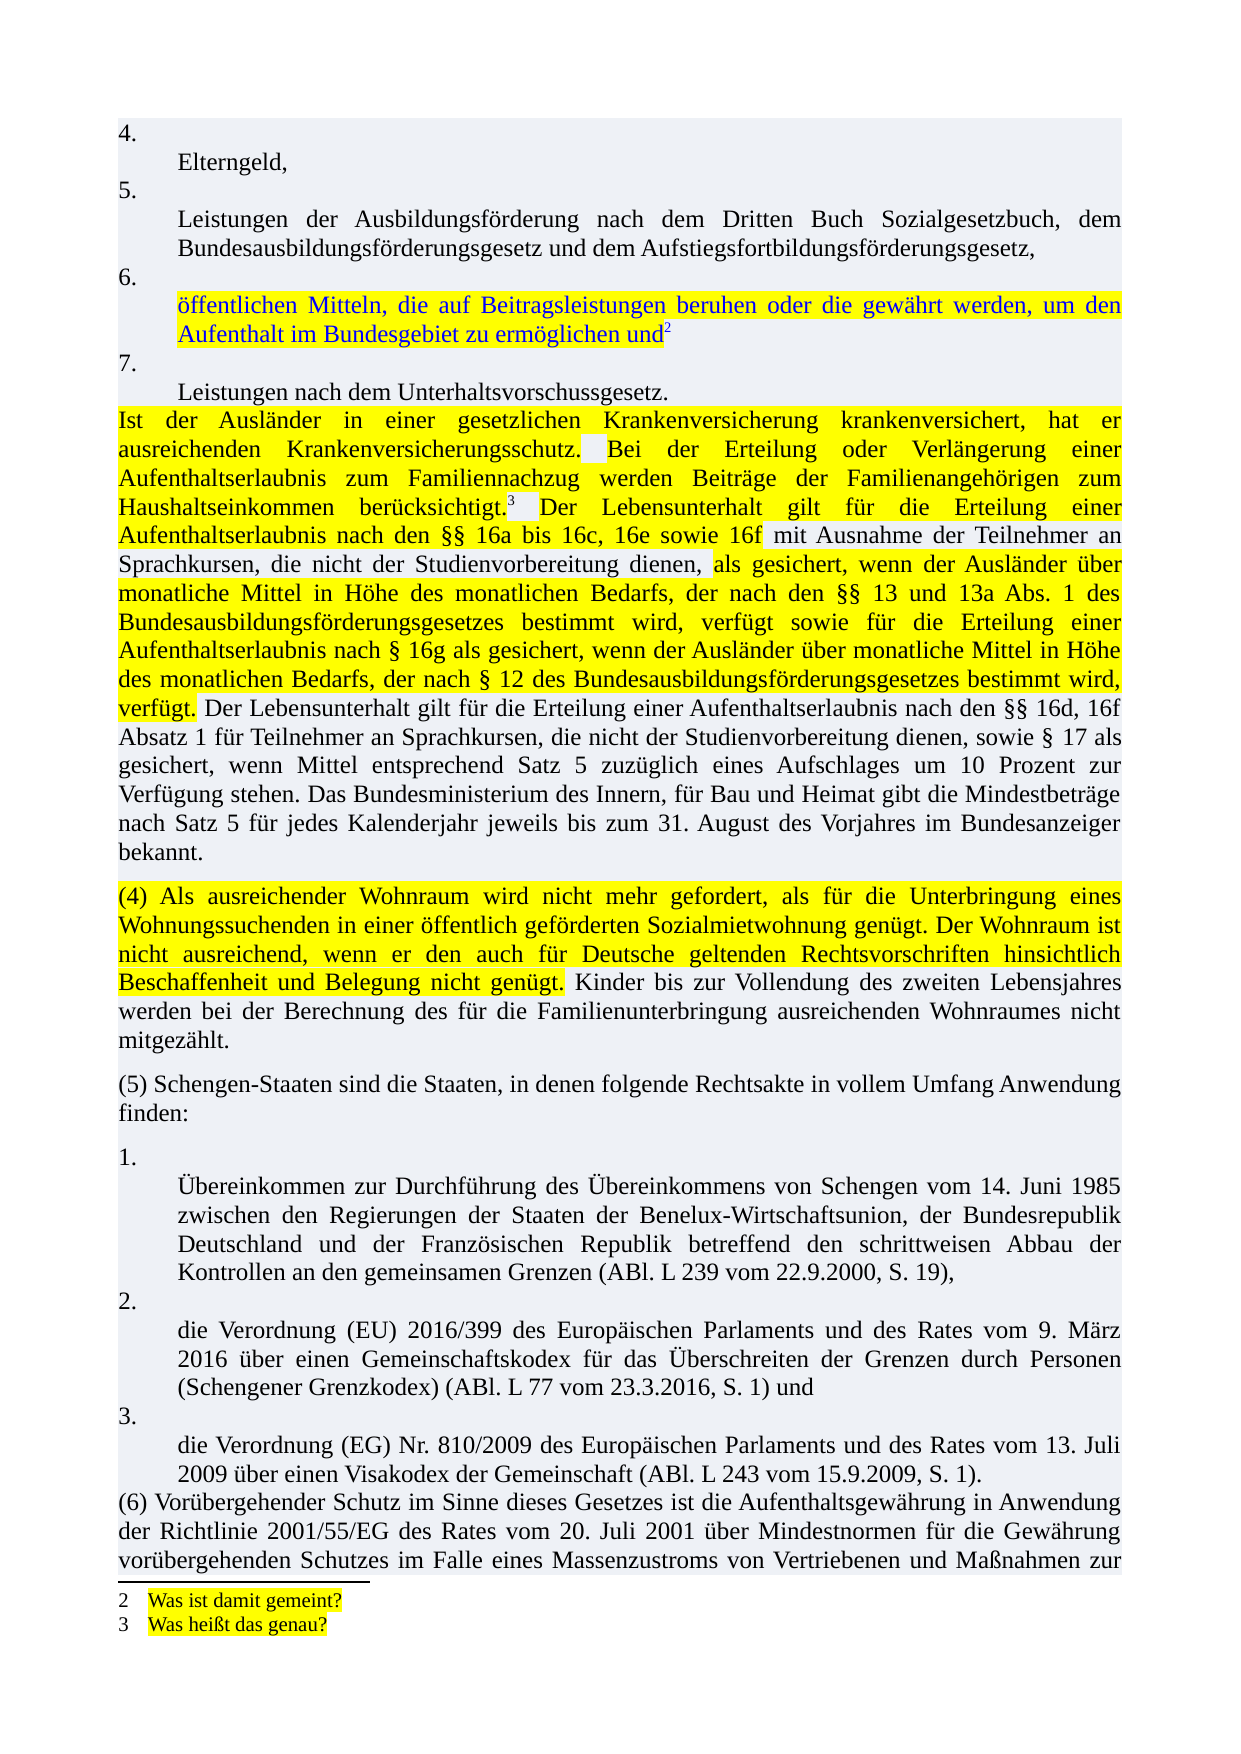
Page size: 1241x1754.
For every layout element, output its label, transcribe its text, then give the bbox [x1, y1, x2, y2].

list die Verordnung (EU) 2016/399 des Europäischen Parlaments und des Rates vom 9. März 2016 über einen Gemeinschaftskodex für das Überschreiten der Grenzen durch Personen (Schengener Grenzkodex) (ABl. L 77 vom 23.3.2016, S. 1) und [177, 1315, 1122, 1401]
text Was ist damit gemeint? [118, 1588, 1122, 1612]
list Leistungen der Ausbildungsförderung nach dem Dritten Buch Sozialgesetzbuch, dem Bundesausbildungsförderungsgesetz und dem Aufstiegsfortbildungsförderungsgesetz, [177, 204, 1122, 262]
list öffentlichen Mitteln, die auf Beitragsleistungen beruhen oder die gewährt werden, um den Aufenthalt im Bundesgebiet zu ermöglichen und [177, 291, 1122, 348]
list die Verordnung (EG) Nr. 810/2009 des Europäischen Parlaments und des Rates vom 13. Juli 2009 über einen Visakodex der Gemeinschaft (ABl. L 243 vom 15.9.2009, S. 1). [177, 1430, 1122, 1487]
list Leistungen nach dem Unterhaltsvorschussgesetz. [177, 377, 1122, 406]
subtitle 6. [118, 262, 1122, 291]
text Ist der Ausländer in einer gesetzlichen Krankenversicherung krankenversichert, hat er ausreichenden Krankenversicherungsschutz. Bei der Erteilung oder Verlängerung einer Aufenthaltserlaubnis zum Familiennachzug werden Beiträge der Familienangehörigen zum Haushaltseinkommen berücksichtigt. Der Lebensunterhalt gilt für die Erteilung einer Aufenthaltserlaubnis nach den §§ 16a bis 16c, 16e sowie 16f mit Ausnahme der Teilnehmer an Sprachkursen, die nicht der Studienvorbereitung dienen, als gesichert, wenn der Ausländer über monatliche Mittel in Höhe des monatlichen Bedarfs, der nach den §§ 13 und 13a Abs. 1 des Bundesausbildungsförderungsgesetzes bestimmt wird, verfügt sowie für die Erteilung einer Aufenthaltserlaubnis nach § 16g als gesichert, wenn der Ausländer über monatliche Mittel in Höhe des monatlichen Bedarfs, der nach § 12 des Bundesausbildungsförderungsgesetzes bestimmt wird, verfügt. Der Lebensunterhalt gilt für die Erteilung einer Aufenthaltserlaubnis nach den §§ 16d, 16f Absatz 1 für Teilnehmer an Sprachkursen, die nicht der Studienvorbereitung dienen, sowie § 17 als gesichert, wenn Mittel entsprechend Satz 5 zuzüglich eines Aufschlages um 10 Prozent zur Verfügung stehen. Das Bundesministerium des Innern, für Bau und Heimat gibt die Mindestbeträge nach Satz 5 für jedes Kalenderjahr jeweils bis zum 31. August des Vorjahres im Bundesanzeiger bekannt. [118, 406, 1122, 866]
text (5) Schengen-Staaten sind die Staaten, in denen folgende Rechtsakte in vollem Umfang Anwendung finden: [118, 1069, 1122, 1127]
list Elterngeld, [177, 147, 1122, 176]
subtitle 5. [118, 176, 1122, 204]
subtitle 2. [118, 1286, 1122, 1315]
text (6) Vorübergehender Schutz im Sinne dieses Gesetzes ist die Aufenthaltsgewährung in Anwendung der Richtlinie 2001/55/EG des Rates vom 20. Juli 2001 über Mindestnormen für die Gewährung vorübergehenden Schutzes im Falle eines Massenzustroms von Vertriebenen und Maßnahmen zur [118, 1487, 1122, 1574]
list Übereinkommen zur Durchführung des Übereinkommens von Schengen vom 14. Juni 1985 zwischen den Regierungen der Staaten der Benelux-Wirtschaftsunion, der Bundesrepublik Deutschland und der Französischen Republik betreffend den schrittweisen Abbau der Kontrollen an den gemeinsamen Grenzen (ABl. L 239 vom 22.9.2000, S. 19), [177, 1171, 1122, 1286]
text (4) Als ausreichender Wohnraum wird nicht mehr gefordert, als für die Unterbringung eines Wohnungssuchenden in einer öffentlich geförderten Sozialmietwohnung genügt. Der Wohnraum ist nicht ausreichend, wenn er den auch für Deutsche geltenden Rechtsvorschriften hinsichtlich Beschaffenheit und Belegung nicht genügt. Kinder bis zur Vollendung des zweiten Lebensjahres werden bei der Berechnung des für die Familienunterbringung ausreichenden Wohnraumes nicht mitgezählt. [118, 881, 1122, 1054]
text Was heißt das genau? [118, 1612, 1122, 1636]
subtitle 1. [118, 1142, 1122, 1171]
subtitle 3. [118, 1401, 1122, 1430]
subtitle 7. [118, 348, 1122, 377]
subtitle 4. [118, 118, 1122, 147]
